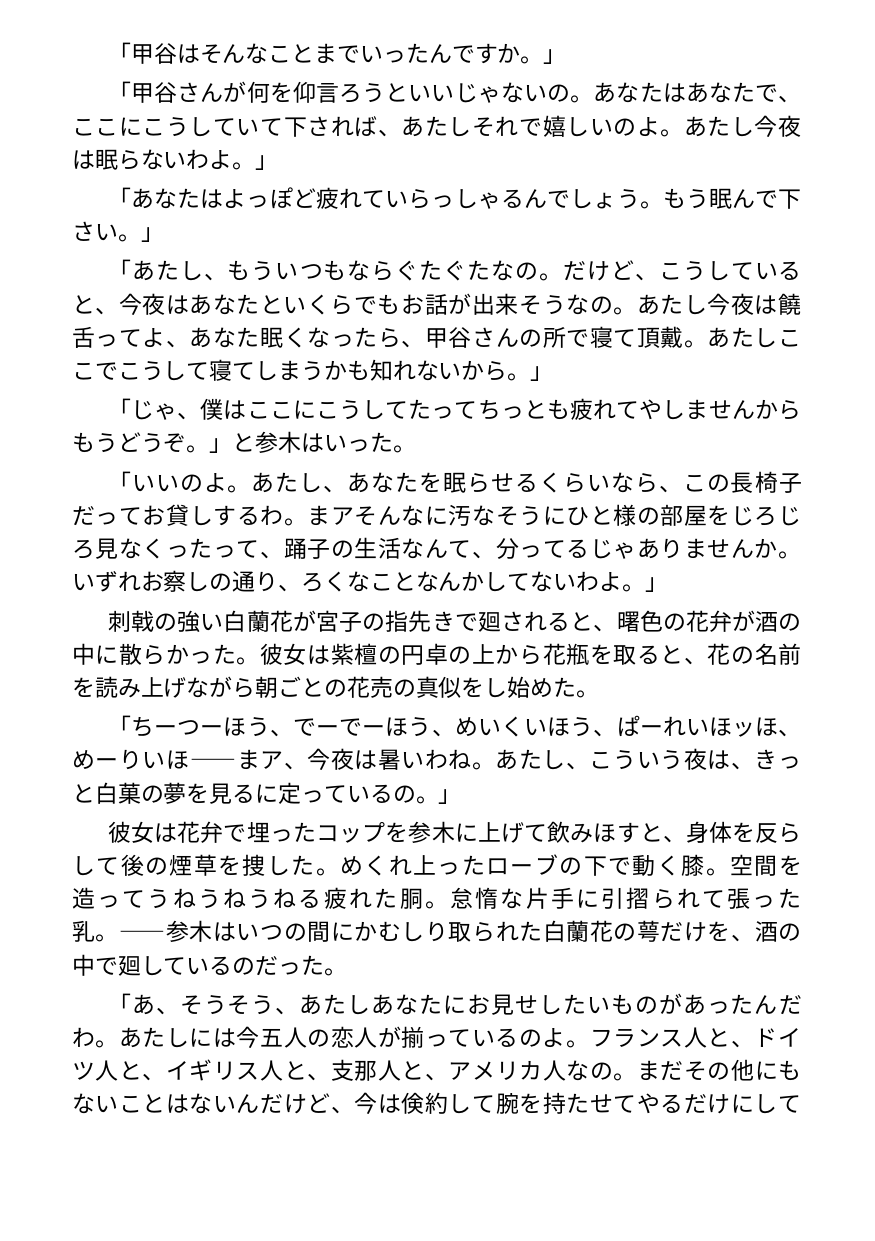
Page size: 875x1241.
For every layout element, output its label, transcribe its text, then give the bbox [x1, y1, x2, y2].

text 「甲谷さんが何を仰言ろうといいじゃないの。あなたはあなたで、ここにこうしていて下されば、あたしそれで嬉しいのよ。あたし今夜は眠らないわよ。」 [72, 75, 802, 175]
text 「あ、そうそう、あたしあなたにお見せしたいものがあったんだわ。あたしには今五人の恋人が揃っているのよ。フランス人と、ドイツ人と、イギリス人と、支那人と、アメリカ人なの。まだその他にもないことはないんだけど、今は倹約して腕を持たせてやるだけにして [72, 987, 802, 1119]
text 「あなたはよっぽど疲れていらっしゃるんでしょう。もう眠んで下さい。」 [72, 181, 802, 247]
text 「あたし、もういつもならぐたぐたなの。だけど、こうしていると、今夜はあなたといくらでもお話が出来そうなの。あたし今夜は饒舌ってよ、あなた眠くなったら、甲谷さんの所で寝て頂戴。あたしここでこうして寝てしまうかも知れないから。」 [72, 253, 802, 386]
text 「いいのよ。あたし、あなたを眠らせるくらいなら、この長椅子だってお貸しするわ。まアそんなに汚なそうにひと様の部屋をじろじろ見なくったって、踊子の生活なんて、分ってるじゃありませんか。いずれお察しの通り、ろくなことなんかしてないわよ。」 [72, 464, 802, 597]
text 「じゃ、僕はここにこうしてたってちっとも疲れてやしませんからもうどうぞ。」と参木はいった。 [72, 392, 802, 458]
text 刺戟の強い白蘭花が宮子の指先きで廻されると、曙色の花弁が酒の中に散らかった。彼女は紫檀の円卓の上から花瓶を取ると、花の名前を読み上げながら朝ごとの花売の真似をし始めた。 [72, 603, 802, 703]
text 彼女は花弁で埋ったコップを参木に上げて飲みほすと、身体を反らして後の煙草を捜した。めくれ上ったローブの下で動く膝。空間を造ってうねうねうねる疲れた胴。怠惰な片手に引摺られて張った乳。――参木はいつの間にかむしり取られた白蘭花の萼だけを、酒の中で廻しているのだった。 [72, 814, 802, 981]
text 「ちーつーほう、でーでーほう、めいくいほう、ぱーれいほッほ、めーりいほ――まア、今夜は暑いわね。あたし、こういう夜は、きっと白菓の夢を見るに定っているの。」 [72, 709, 802, 809]
text 「甲谷はそんなことまでいったんですか。」 [72, 36, 802, 69]
